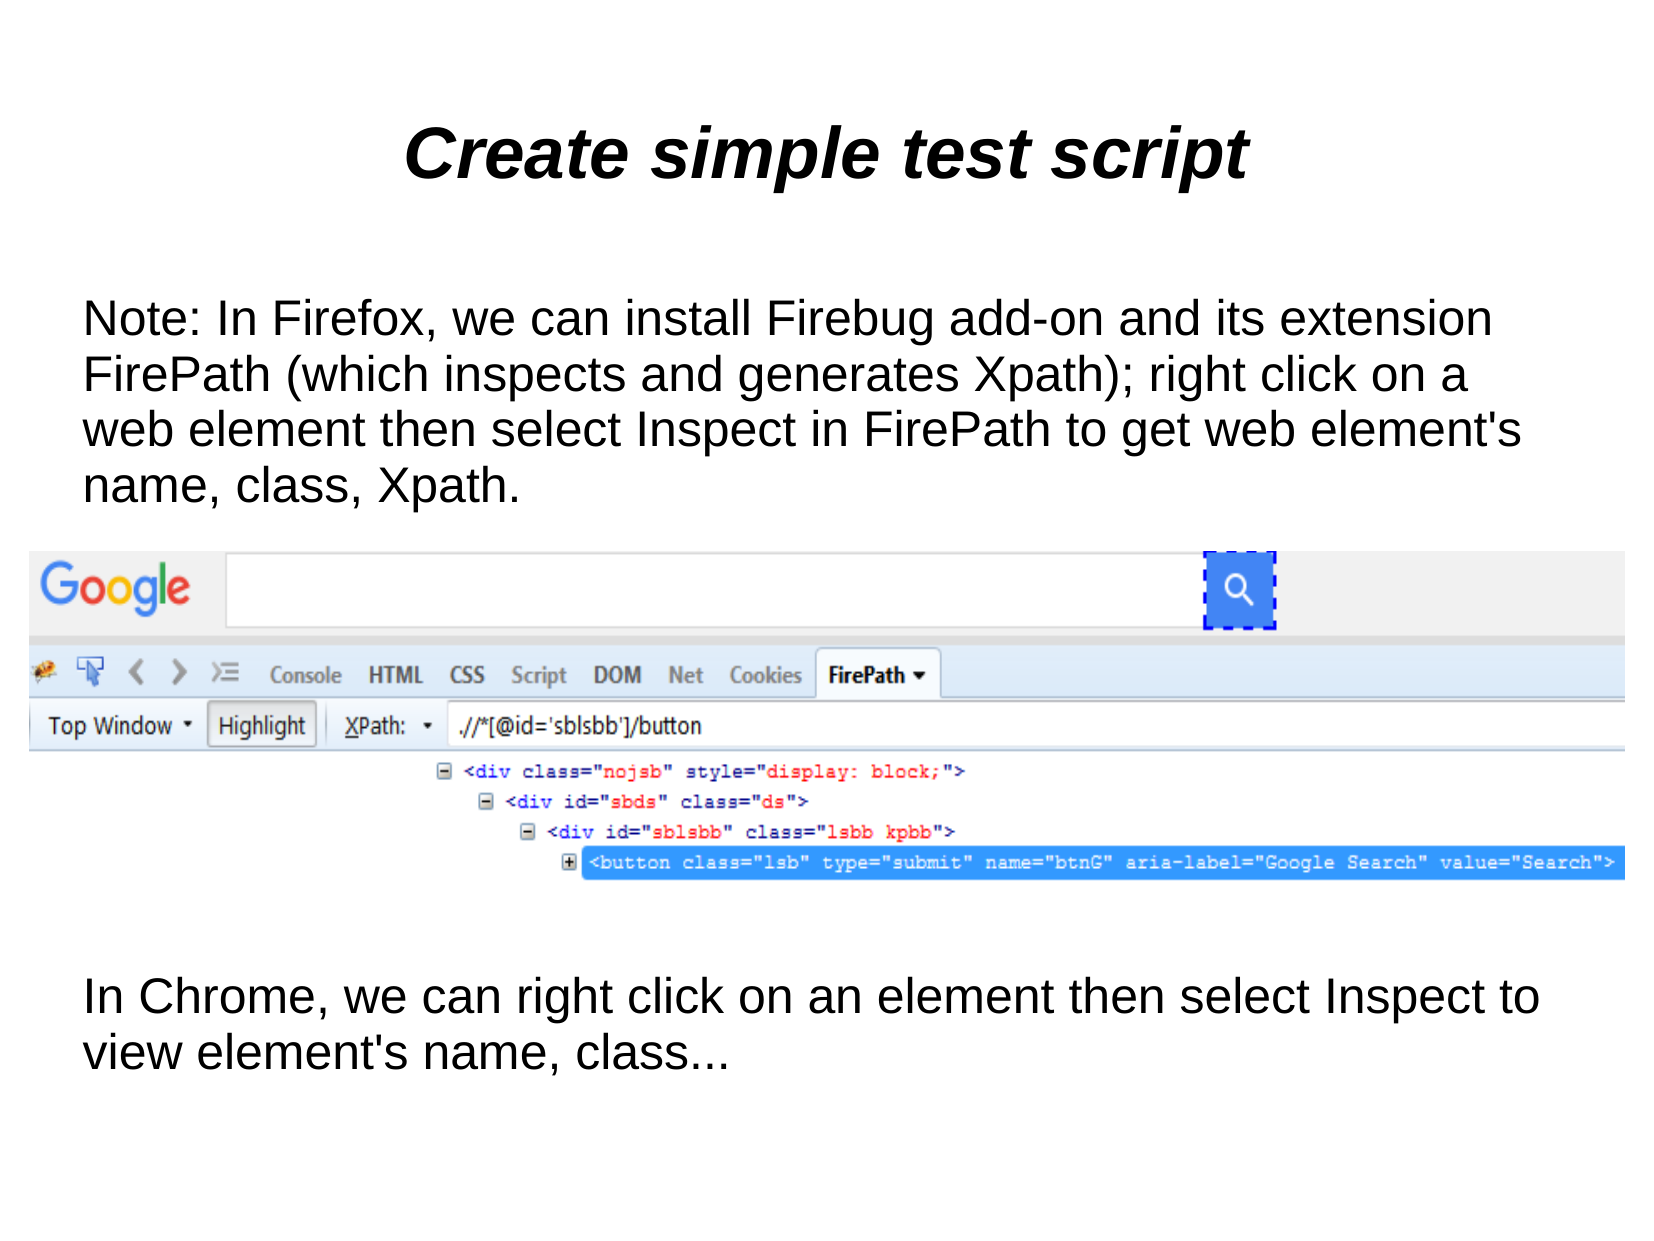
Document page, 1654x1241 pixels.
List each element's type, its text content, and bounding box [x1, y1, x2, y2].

list Note: In Firefox, we can install Firebug add-on and its extension FirePath (which inspects and generates Xpath); right click on a web element then select Inspect in FirePath to get web element's name, class, Xpath. In Chrome, we can right click on an element then select Inspect to view element's name, class... [82, 886, 1571, 1192]
picture [29, 551, 1625, 886]
list Note: In Firefox, we can install Firebug add-on and its extension FirePath (which inspects and generates Xpath); right click on a web element then select Inspect in FirePath to get web element's name, class, Xpath. In Chrome, we can right click on an element then select Inspect to view element's name, class... [82, 290, 1571, 551]
title Create simple test script [82, 49, 1571, 257]
